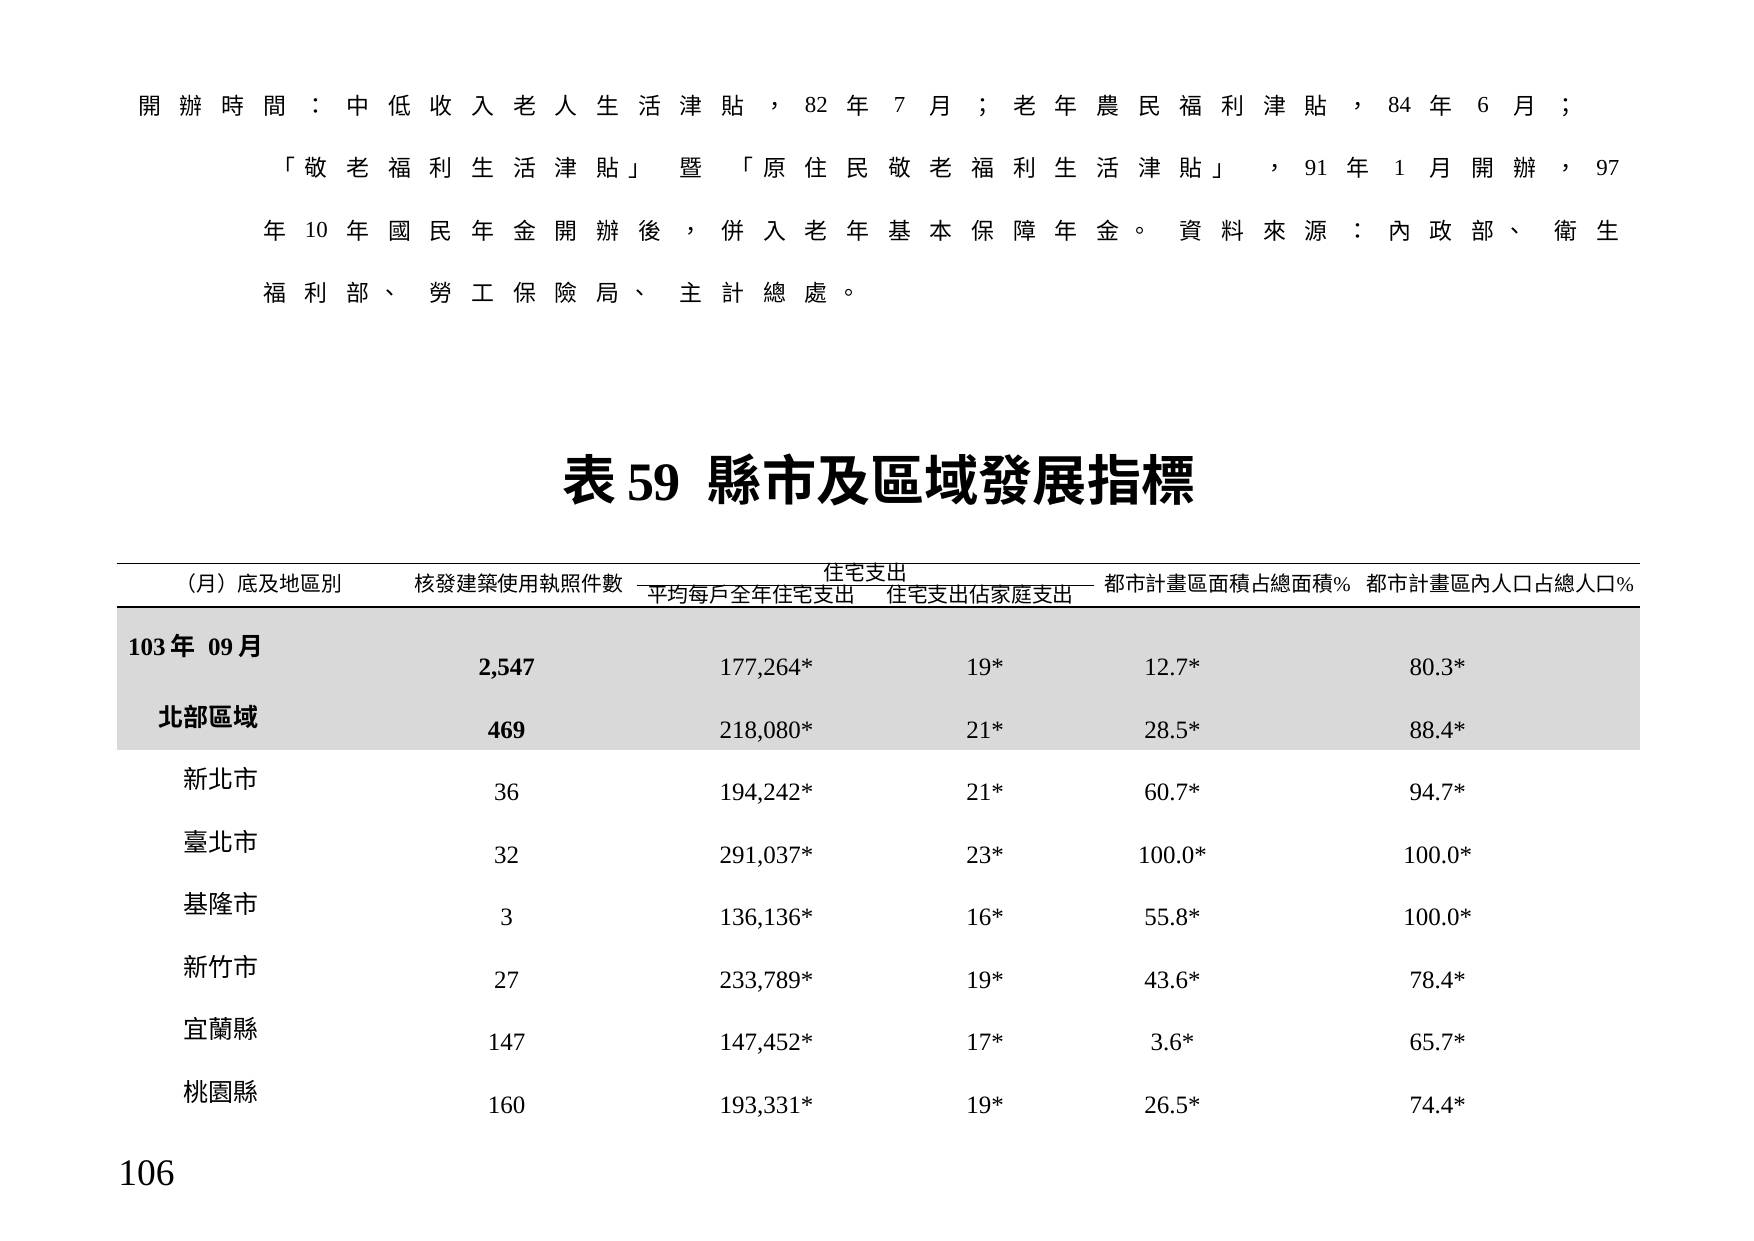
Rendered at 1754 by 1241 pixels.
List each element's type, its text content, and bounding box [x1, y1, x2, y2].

table_cell 23* [865, 813, 1094, 875]
table_cell 177,264* [637, 608, 865, 688]
table_cell 100.0* [1360, 813, 1640, 875]
table_cell 469 [400, 688, 637, 750]
table_cell 147 [400, 1000, 637, 1063]
table_cell 233,789* [637, 938, 865, 1000]
table_cell 2,547 [400, 608, 637, 688]
table_cell 16* [865, 875, 1094, 938]
table_cell 28.5* [1094, 688, 1360, 750]
table_cell 宜蘭縣 [117, 1000, 400, 1063]
table_cell 103年 09月 [117, 608, 400, 688]
table_cell 19* [865, 938, 1094, 1000]
table_cell 65.7* [1360, 1000, 1640, 1063]
table_cell 36 [400, 750, 637, 813]
table_cell 北部區域 [117, 688, 400, 750]
table_cell 21* [865, 688, 1094, 750]
subtitle 表59 縣市及區域發展指標 [128, 438, 1628, 516]
table_cell 100.0* [1360, 875, 1640, 938]
table_cell 193,331* [637, 1063, 865, 1125]
table_cell 55.8* [1094, 875, 1360, 938]
table_cell 21* [865, 750, 1094, 813]
table_cell 3 [400, 875, 637, 938]
table_cell 78.4* [1360, 938, 1640, 1000]
table_cell 新北市 [117, 750, 400, 813]
table_cell 32 [400, 813, 637, 875]
table_header 核發建築使用執照件數 [400, 564, 637, 606]
table_header （月）底及地區別 [117, 564, 400, 606]
table_cell 27 [400, 938, 637, 1000]
table_cell 桃園縣 [117, 1063, 400, 1125]
table_cell 291,037* [637, 813, 865, 875]
table_header 都市計畫區面積占總面積% [1094, 564, 1360, 606]
table_cell 160 [400, 1063, 637, 1125]
table_cell 60.7* [1094, 750, 1360, 813]
table_cell 平均每戶全年住宅支出 [637, 586, 865, 606]
table_cell 住宅支出佔家庭支出 [865, 586, 1094, 606]
table_cell 74.4* [1360, 1063, 1640, 1125]
table_cell 26.5* [1094, 1063, 1360, 1125]
table_cell 147,452* [637, 1000, 865, 1063]
table_cell 194,242* [637, 750, 865, 813]
table_cell 88.4* [1360, 688, 1640, 750]
table_header 都市計畫區內人口占總人口% [1360, 564, 1640, 606]
table_cell 43.6* [1094, 938, 1360, 1000]
table_cell 17* [865, 1000, 1094, 1063]
text 開辦時間：中低收入老人生活津貼，82年7月；老年農民福利津貼，84年6月；「敬老福利生活津貼」暨「原住民敬老福利生活津貼」，91年1月開辦，97年10年國民年金開辦後，併入老年基本保障年金。資料來源：內政部、衛生福利部、勞工保險局、主計總處。 [128, 63, 1628, 313]
table_cell 12.7* [1094, 608, 1360, 688]
table_cell 100.0* [1094, 813, 1360, 875]
table_cell 80.3* [1360, 608, 1640, 688]
table_cell 218,080* [637, 688, 865, 750]
table_cell 3.6* [1094, 1000, 1360, 1063]
table_cell 新竹市 [117, 938, 400, 1000]
table_header 住宅支出 [637, 564, 1094, 584]
table_cell 臺北市 [117, 813, 400, 875]
table_cell 19* [865, 1063, 1094, 1125]
table_cell 基隆市 [117, 875, 400, 938]
table_cell 136,136* [637, 875, 865, 938]
table_cell 94.7* [1360, 750, 1640, 813]
table_cell 19* [865, 608, 1094, 688]
